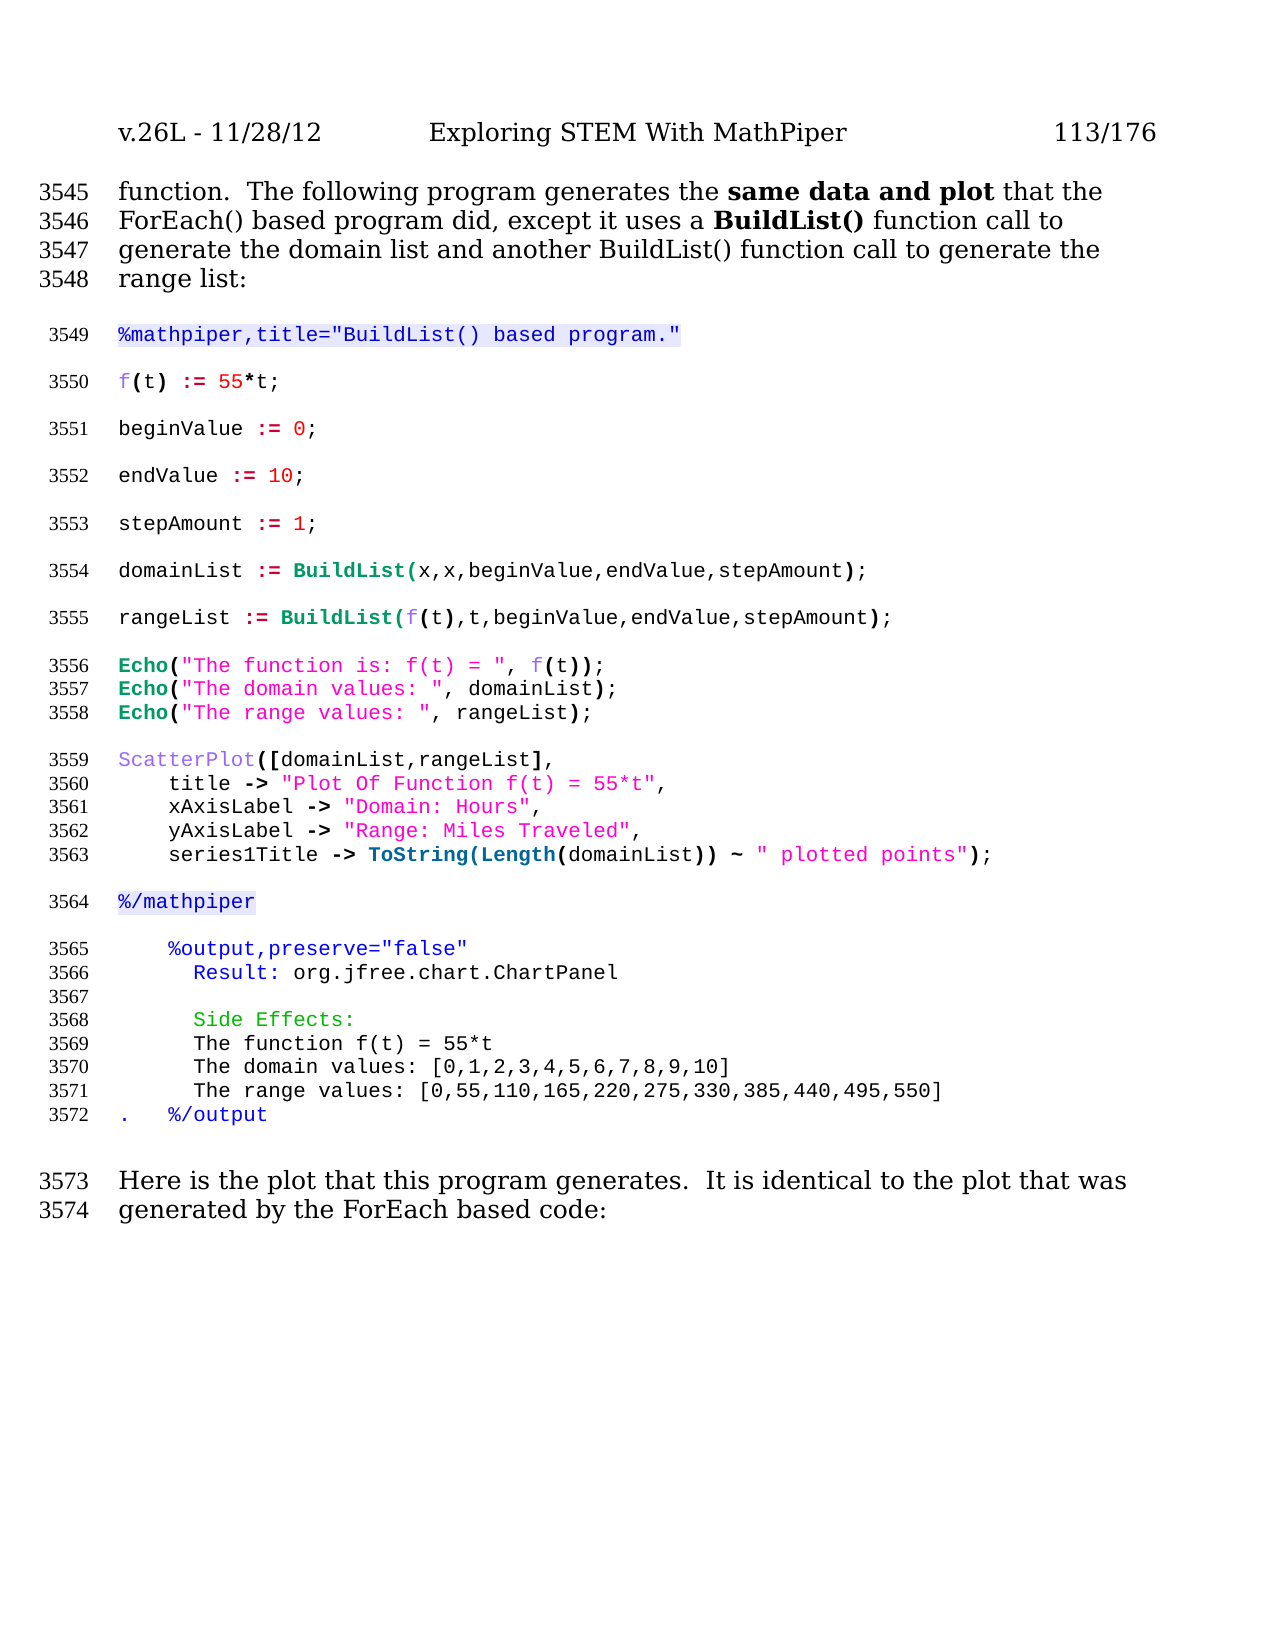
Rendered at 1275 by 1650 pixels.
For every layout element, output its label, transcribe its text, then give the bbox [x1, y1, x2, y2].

text Echo("The range values: ", rangeList); [118, 702, 1157, 726]
text . %/output [118, 1104, 1157, 1127]
text The range values: [0,55,110,165,220,275,330,385,440,495,550] [118, 1080, 1157, 1104]
text xAxisLabel -> "Domain: Hours", [118, 796, 1157, 820]
text The function f(t) = 55*t [118, 1033, 1157, 1057]
text %mathpiper,title="BuildList() based program." [118, 323, 1157, 347]
text Echo("The function is: f(t) = ", f(t)); [118, 654, 1157, 678]
text series1Title -> ToString(Length(domainList)) ~ " plotted points"); [118, 844, 1157, 867]
text The domain values: [0,1,2,3,4,5,6,7,8,9,10] [118, 1057, 1157, 1080]
text rangeList := BuildList(f(t),t,beginValue,endValue,stepAmount); [118, 607, 1157, 631]
text ScatterPlot([domainList,rangeList], [118, 749, 1157, 773]
text f(t) := 55*t; [118, 371, 1157, 394]
text Side Effects: [118, 1009, 1157, 1033]
text %output,preserve="false" [118, 938, 1157, 962]
text Echo("The domain values: ", domainList); [118, 678, 1157, 702]
text %/mathpiper [118, 891, 1157, 915]
text yAxisLabel -> "Range: Miles Traveled", [118, 820, 1157, 844]
text Here is the plot that this program generates. It is identical to the plot that was generated by the ForEach based code: [118, 1166, 1157, 1224]
text function. The following program generates the same data and plot that the ForEach() based program did, except it uses a BuildList() function call to generate the domain list and another BuildList() function call to generate the range list: [118, 177, 1157, 294]
text stepAmount := 1; [118, 513, 1157, 536]
text beginValue := 0; [118, 418, 1157, 442]
text Result: org.jfree.chart.ChartPanel [118, 962, 1157, 986]
text endValue := 10; [118, 465, 1157, 489]
text domainList := BuildList(x,x,beginValue,endValue,stepAmount); [118, 560, 1157, 584]
text title -> "Plot Of Function f(t) = 55*t", [118, 773, 1157, 796]
